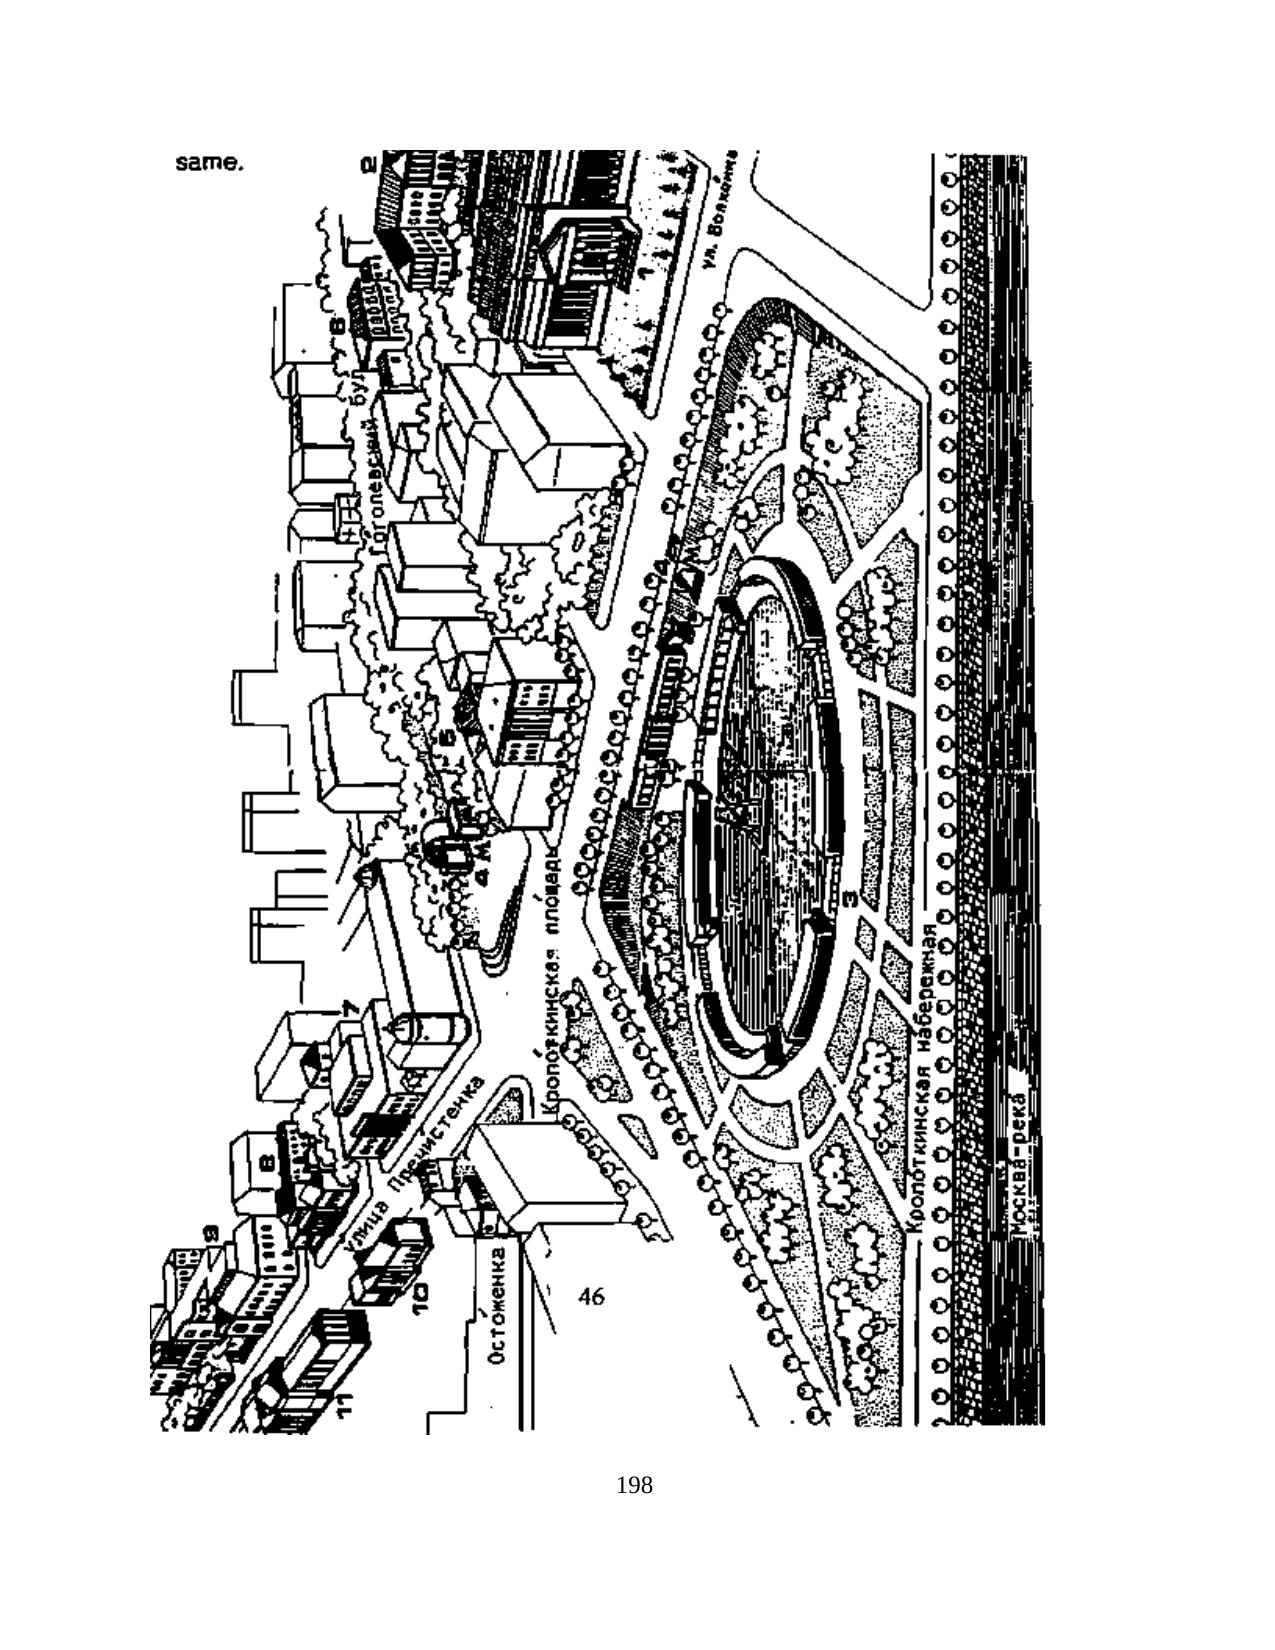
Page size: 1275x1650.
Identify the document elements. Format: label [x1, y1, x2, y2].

picture [150, 150, 1046, 1435]
